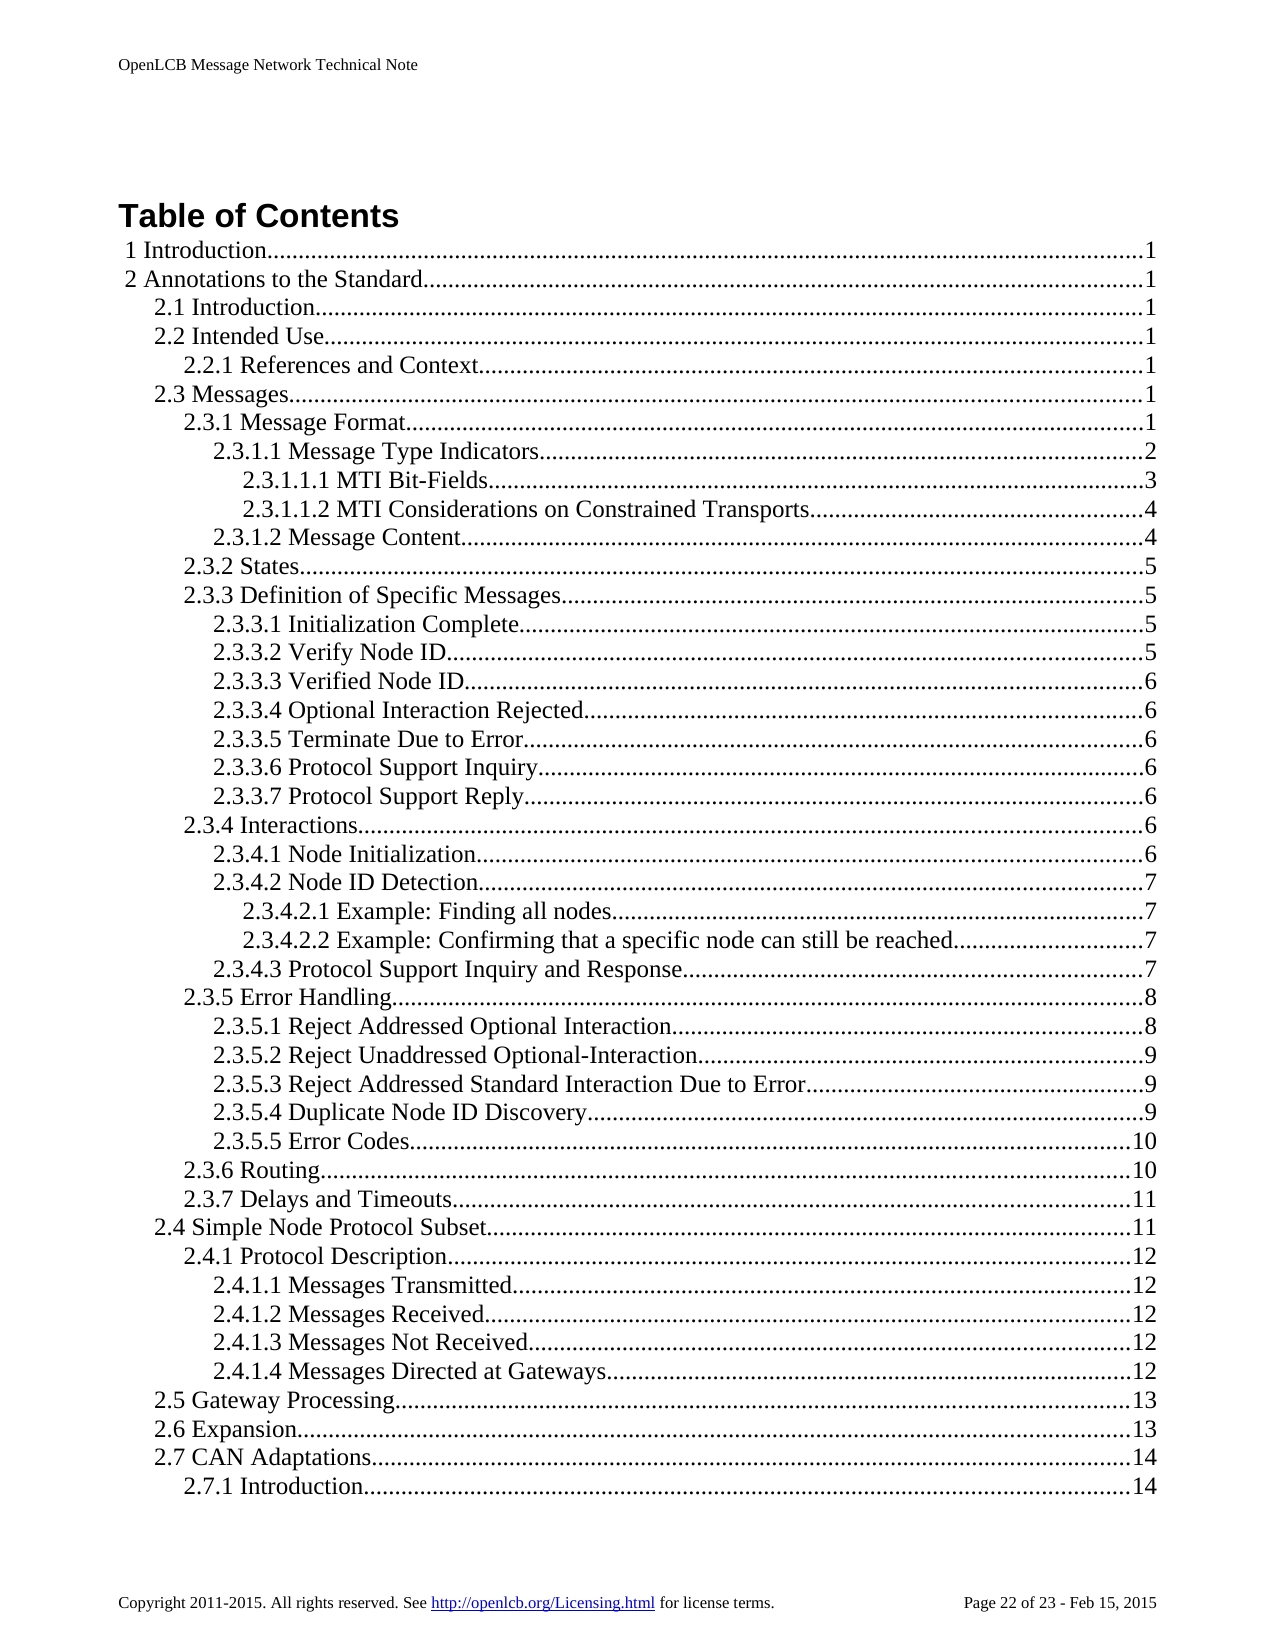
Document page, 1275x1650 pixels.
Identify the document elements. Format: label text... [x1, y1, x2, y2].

text 2.3.4.2.2 Example: Confirming that a specific node can still be reached 7 [236, 925, 1157, 954]
text 2.3.3.4 Optional Interaction Rejected 6 [207, 695, 1157, 724]
text 2.3.7 Delays and Timeouts 11 [177, 1184, 1157, 1212]
text 2.3.4.2 Node ID Detection 7 [207, 867, 1157, 896]
text 2.3.5.4 Duplicate Node ID Discovery 9 [207, 1097, 1157, 1126]
text 2.3.3.5 Terminate Due to Error 6 [207, 724, 1157, 752]
text 2.3.1.1.1 MTI Bit-Fields 3 [236, 465, 1157, 494]
text 2.3.5.3 Reject Addressed Standard Interaction Due to Error 9 [207, 1069, 1157, 1097]
text 2.3.4.3 Protocol Support Inquiry and Response 7 [207, 954, 1157, 982]
text 2.3.4.1 Node Initialization 6 [207, 839, 1157, 867]
text 2.1 Introduction 1 [148, 292, 1157, 321]
text 2.3.3.6 Protocol Support Inquiry 6 [207, 752, 1157, 781]
text 2.3.5.1 Reject Addressed Optional Interaction 8 [207, 1011, 1157, 1040]
text 2.3.3.3 Verified Node ID 6 [207, 666, 1157, 695]
text 2.3.5.2 Reject Unaddressed Optional-Interaction 9 [207, 1040, 1157, 1069]
text 2.5 Gateway Processing 13 [148, 1385, 1157, 1414]
text 2.3.4 Interactions 6 [177, 810, 1157, 839]
text 2.2.1 References and Context 1 [177, 350, 1157, 379]
text 2.3.5 Error Handling 8 [177, 982, 1157, 1011]
text 2.6 Expansion 13 [148, 1414, 1157, 1442]
text 2.4 Simple Node Protocol Subset 11 [148, 1212, 1157, 1241]
text 2.3.2 States 5 [177, 551, 1157, 580]
text 2.3.4.2.1 Example: Finding all nodes 7 [236, 896, 1157, 925]
text 2.4.1 Protocol Description 12 [177, 1241, 1157, 1270]
text 2.3.5.5 Error Codes 10 [207, 1126, 1157, 1155]
text 2.7.1 Introduction 14 [177, 1471, 1157, 1500]
text 1 Introduction 1 [118, 235, 1157, 264]
text 2.3.6 Routing 10 [177, 1155, 1157, 1184]
text 2.3.3.2 Verify Node ID 5 [207, 637, 1157, 666]
text 2.3.1 Message Format 1 [177, 407, 1157, 436]
text 2.2 Intended Use 1 [148, 321, 1157, 350]
text 2.3.3 Definition of Specific Messages 5 [177, 580, 1157, 609]
text 2.3.1.1 Message Type Indicators 2 [207, 436, 1157, 465]
subtitle Table of Contents [118, 196, 1157, 235]
text 2.3 Messages 1 [148, 379, 1157, 407]
text 2 Annotations to the Standard 1 [118, 264, 1157, 292]
text 2.4.1.3 Messages Not Received 12 [207, 1327, 1157, 1356]
text 2.7 CAN Adaptations 14 [148, 1442, 1157, 1471]
text 2.3.1.2 Message Content 4 [207, 522, 1157, 551]
text 2.3.3.1 Initialization Complete 5 [207, 609, 1157, 637]
text 2.4.1.4 Messages Directed at Gateways 12 [207, 1356, 1157, 1385]
text 2.3.1.1.2 MTI Considerations on Constrained Transports 4 [236, 494, 1157, 522]
text 2.4.1.1 Messages Transmitted 12 [207, 1270, 1157, 1299]
text 2.3.3.7 Protocol Support Reply 6 [207, 781, 1157, 810]
text 2.4.1.2 Messages Received 12 [207, 1299, 1157, 1327]
